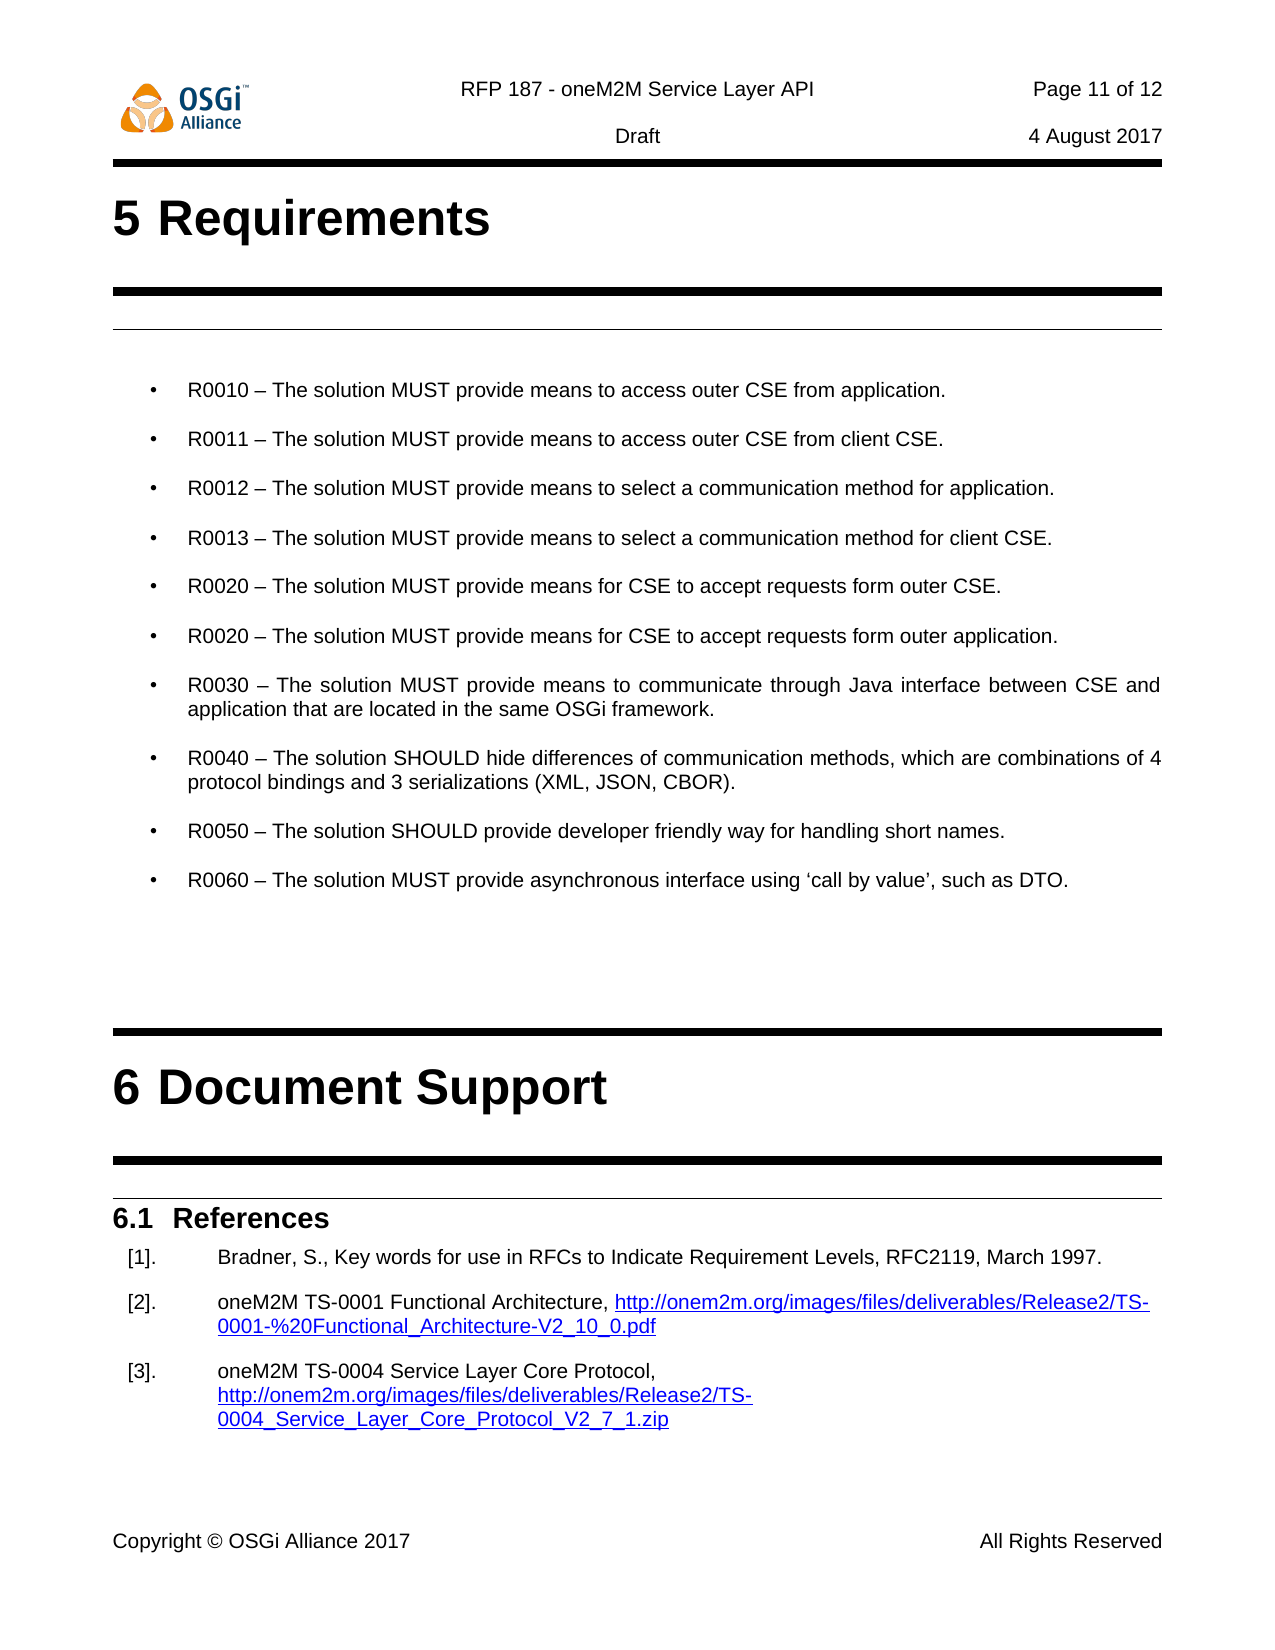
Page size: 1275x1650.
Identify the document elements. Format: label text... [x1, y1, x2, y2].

list R0012 – The solution MUST provide means to select a communication method for application. [150, 476, 1162, 500]
list R0040 – The solution SHOULD hide differences of communication methods, which are combinations of 4 protocol bindings and 3 serializations (XML, JSON, CBOR). [150, 746, 1162, 793]
list Bradner, S., Key words for use in RFCs to Indicate Requirement Levels, RFC2119, March 1997. [127, 1245, 1162, 1269]
subtitle Document Support [112, 1029, 1162, 1165]
picture [113, 76, 257, 140]
list R0013 – The solution MUST provide means to select a communication method for client CSE. [150, 525, 1162, 549]
list R0060 – The solution MUST provide asynchronous interface using ‘call by value’, such as DTO. [150, 868, 1162, 892]
list R0030 – The solution MUST provide means to communicate through Java interface between CSE and application that are located in the same OSGi framework. [150, 672, 1162, 721]
list oneM2M TS-0004 Service Layer Core Protocol, http://onem2m.org/images/files/deliverables/Release2/TS-0004_Service_Layer_Core_Protocol_V2_7_1.zip [127, 1359, 1162, 1431]
list R0010 – The solution MUST provide means to access outer CSE from application. [150, 378, 1162, 402]
subtitle References [112, 1199, 1162, 1235]
list oneM2M TS-0001 Functional Architecture, http://onem2m.org/images/files/deliverables/Release2/TS-0001-%20Functional_Architecture-V2_10_0.pdf [127, 1290, 1162, 1338]
list R0050 – The solution SHOULD provide developer friendly way for handling short names. [150, 818, 1162, 843]
list R0011 – The solution MUST provide means to access outer CSE from client CSE. [150, 427, 1162, 451]
list R0020 – The solution MUST provide means for CSE to accept requests form outer CSE. [150, 574, 1162, 598]
subtitle Requirements [112, 160, 1162, 296]
list R0020 – The solution MUST provide means for CSE to accept requests form outer application. [150, 623, 1162, 647]
